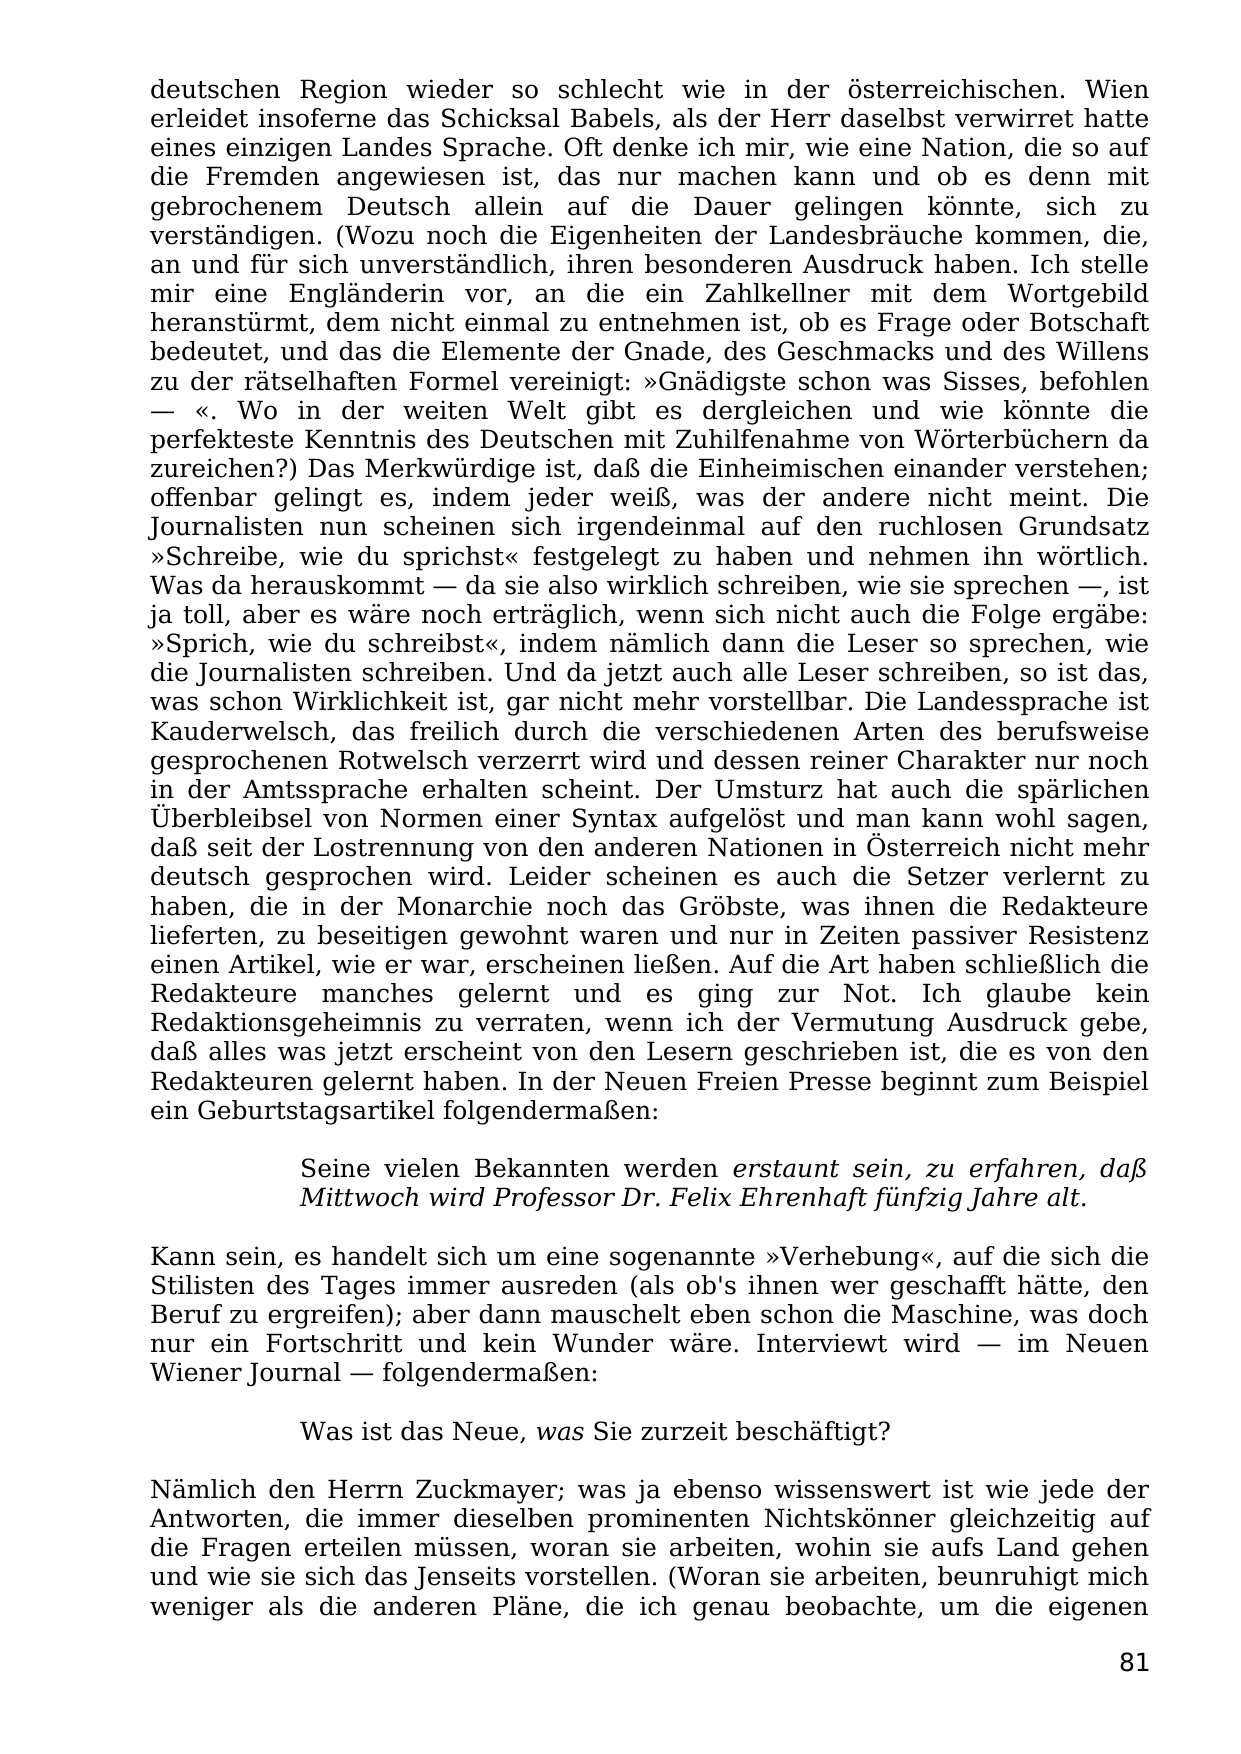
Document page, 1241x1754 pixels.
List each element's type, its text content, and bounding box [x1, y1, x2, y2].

text Kann sein, es handelt sich um eine sogenannte »Verhebung«, auf die sich die Stilisten des Tages immer ausreden (als ob's ihnen wer geschafft hätte, den Beruf zu ergreifen); aber dann mauschelt eben schon die Maschine, was doch nur ein Fortschritt und kein Wunder wäre. Interviewt wird — im Neuen Wiener Journal — folgendermaßen: [150, 1242, 1151, 1387]
text Nämlich den Herrn Zuckmayer; was ja ebenso wissenswert ist wie jede der Antworten, die immer dieselben prominenten Nichtskönner gleichzeitig auf die Fragen erteilen müssen, woran sie arbeiten, wohin sie aufs Land gehen und wie sie sich das Jenseits vorstellen. (Woran sie arbeiten, beunruhigt mich weniger als die anderen Pläne, die ich genau beobachte, um die eigenen [150, 1475, 1151, 1621]
text deutschen Region wieder so schlecht wie in der österreichischen. Wien erleidet insoferne das Schicksal Babels, als der Herr daselbst verwirret hatte eines einzigen Landes Sprache. Oft denke ich mir, wie eine Nation, die so auf die Fremden angewiesen ist, das nur machen kann und ob es denn mit gebrochenem Deutsch allein auf die Dauer gelingen könnte, sich zu verständigen. (Wozu noch die Eigenheiten der Landesbräuche kommen, die, an und für sich unverständlich, ihren besonderen Ausdruck haben. Ich stelle mir eine Engländerin vor, an die ein Zahlkellner mit dem Wortgebild heranstürmt, dem nicht einmal zu entnehmen ist, ob es Frage oder Botschaft bedeutet, und das die Elemente der Gnade, des Geschmacks und des Willens zu der rätselhaften Formel vereinigt: »Gnädigste schon was Sisses, befohlen — «. Wo in der weiten Welt gibt es dergleichen und wie könnte die perfekteste Kenntnis des Deutschen mit Zuhilfenahme von Wörterbüchern da zureichen?) Das Merkwürdige ist, daß die Einheimischen einander verstehen; offenbar gelingt es, indem jeder weiß, was der andere nicht meint. Die Journalisten nun scheinen sich irgendeinmal auf den ruchlosen Grundsatz »Schreibe, wie du sprichst« festgelegt zu haben und nehmen ihn wörtlich. Was da herauskommt — da sie also wirklich schreiben, wie sie sprechen —, ist ja toll, aber es wäre noch erträglich, wenn sich nicht auch die Folge ergäbe: »Sprich, wie du schreibst«, indem nämlich dann die Leser so sprechen, wie die Journalisten schreiben. Und da jetzt auch alle Leser schreiben, so ist das, was schon Wirklichkeit ist, gar nicht mehr vorstellbar. Die Landessprache ist Kauderwelsch, das freilich durch die verschiedenen Arten des berufsweise gesprochenen Rotwelsch verzerrt wird und dessen reiner Charakter nur noch in der Amtssprache erhalten scheint. Der Umsturz hat auch die spärlichen Überbleibsel von Normen einer Syntax aufgelöst und man kann wohl sagen, daß seit der Lostrennung von den anderen Nationen in Österreich nicht mehr deutsch gesprochen wird. Leider scheinen es auch die Setzer verlernt zu haben, die in der Monarchie noch das Gröbste, was ihnen die Redakteure lieferten, zu beseitigen gewohnt waren und nur in Zeiten passiver Resistenz einen Artikel, wie er war, erscheinen ließen. Auf die Art haben schließlich die Redakteure manches gelernt und es ging zur Not. Ich glaube kein Redaktionsgeheimnis zu verraten, wenn ich der Vermutung Ausdruck gebe, daß alles was jetzt erscheint von den Lesern geschrieben ist, die es von den Redakteuren gelernt haben. In der Neuen Freien Presse beginnt zum Beispiel ein Geburtstagsartikel folgendermaßen: [150, 75, 1151, 1125]
text Seine vielen Bekannten werden erstaunt sein, zu erfahren, daß Mittwoch wird Professor Dr. Felix Ehrenhaft fünfzig Jahre alt. [300, 1154, 1151, 1212]
text Was ist das Neue, was Sie zurzeit beschäftigt? [300, 1417, 1151, 1446]
